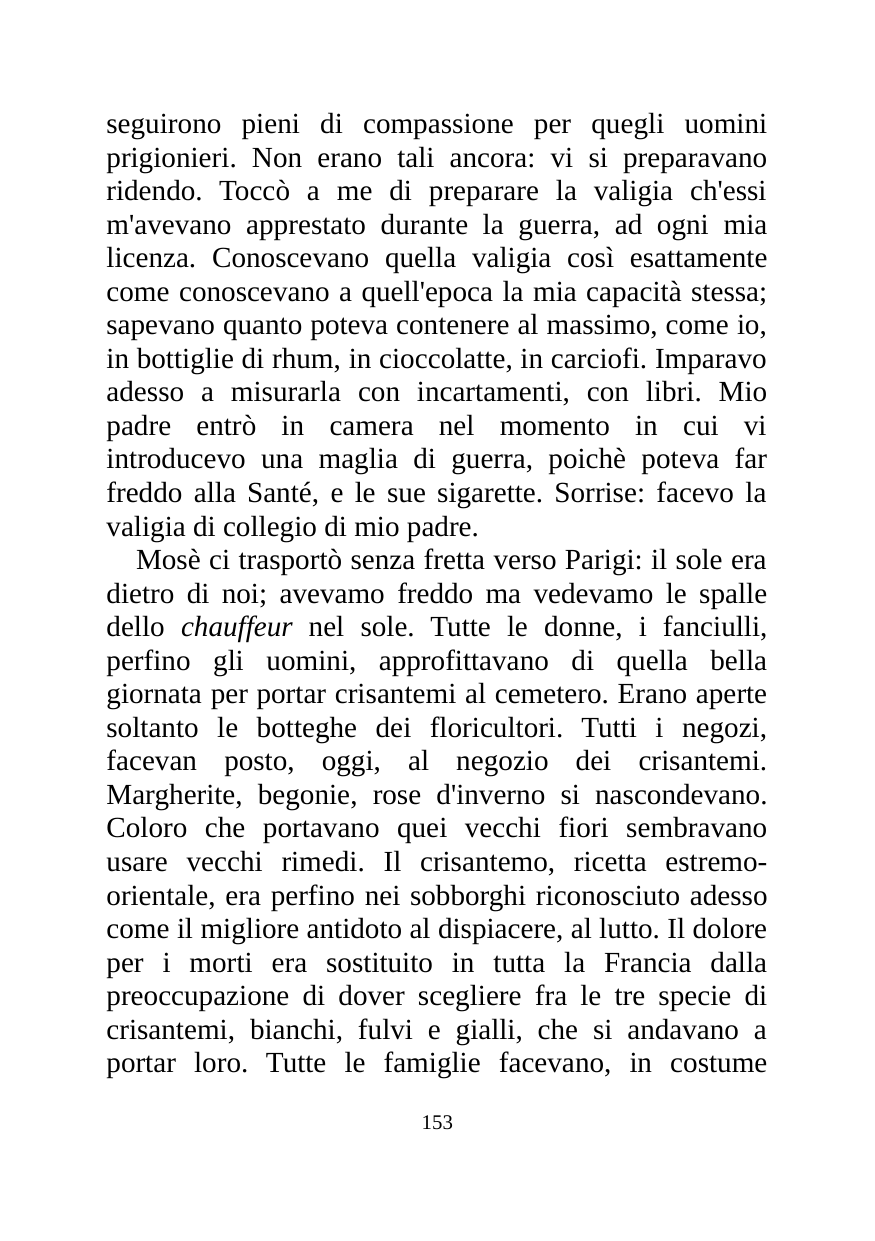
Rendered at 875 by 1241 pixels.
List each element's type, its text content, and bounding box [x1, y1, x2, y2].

text Mosè ci trasportò senza fretta verso Parigi: il sole era dietro di noi; avevamo freddo ma vedevamo le spalle dello chauffeur nel sole. Tutte le donne, i fanciulli, perfino gli uomini, approfittavano di quella bella giornata per portar crisantemi al cemetero. Erano aperte soltanto le botteghe dei floricultori. Tutti i negozi, facevan posto, oggi, al negozio dei crisantemi. Margherite, begonie, rose d'inverno si nascondevano. Coloro che portavano quei vecchi fiori sembravano usare vecchi rimedi. Il crisantemo, ricetta estremo-orientale, era perfino nei sobborghi riconosciuto adesso come il migliore antidoto al dispiacere, al lutto. Il dolore per i morti era sostituito in tutta la Francia dalla preoccupazione di dover scegliere fra le tre specie di crisantemi, bianchi, fulvi e gialli, che si andavano a portar loro. Tutte le famiglie facevano, in costume [106, 542, 768, 1079]
text seguirono pieni di compassione per quegli uomini prigionieri. Non erano tali ancora: vi si preparavano ridendo. Toccò a me di preparare la valigia ch'essi m'avevano apprestato durante la guerra, ad ogni mia licenza. Conoscevano quella valigia così esattamente come conoscevano a quell'epoca la mia capacità stessa; sapevano quanto poteva contenere al massimo, come io, in bottiglie di rhum, in cioccolatte, in carciofi. Imparavo adesso a misurarla con incartamenti, con libri. Mio padre entrò in camera nel momento in cui vi introducevo una maglia di guerra, poichè poteva far freddo alla Santé, e le sue sigarette. Sorrise: facevo la valigia di collegio di mio padre. [106, 106, 768, 542]
